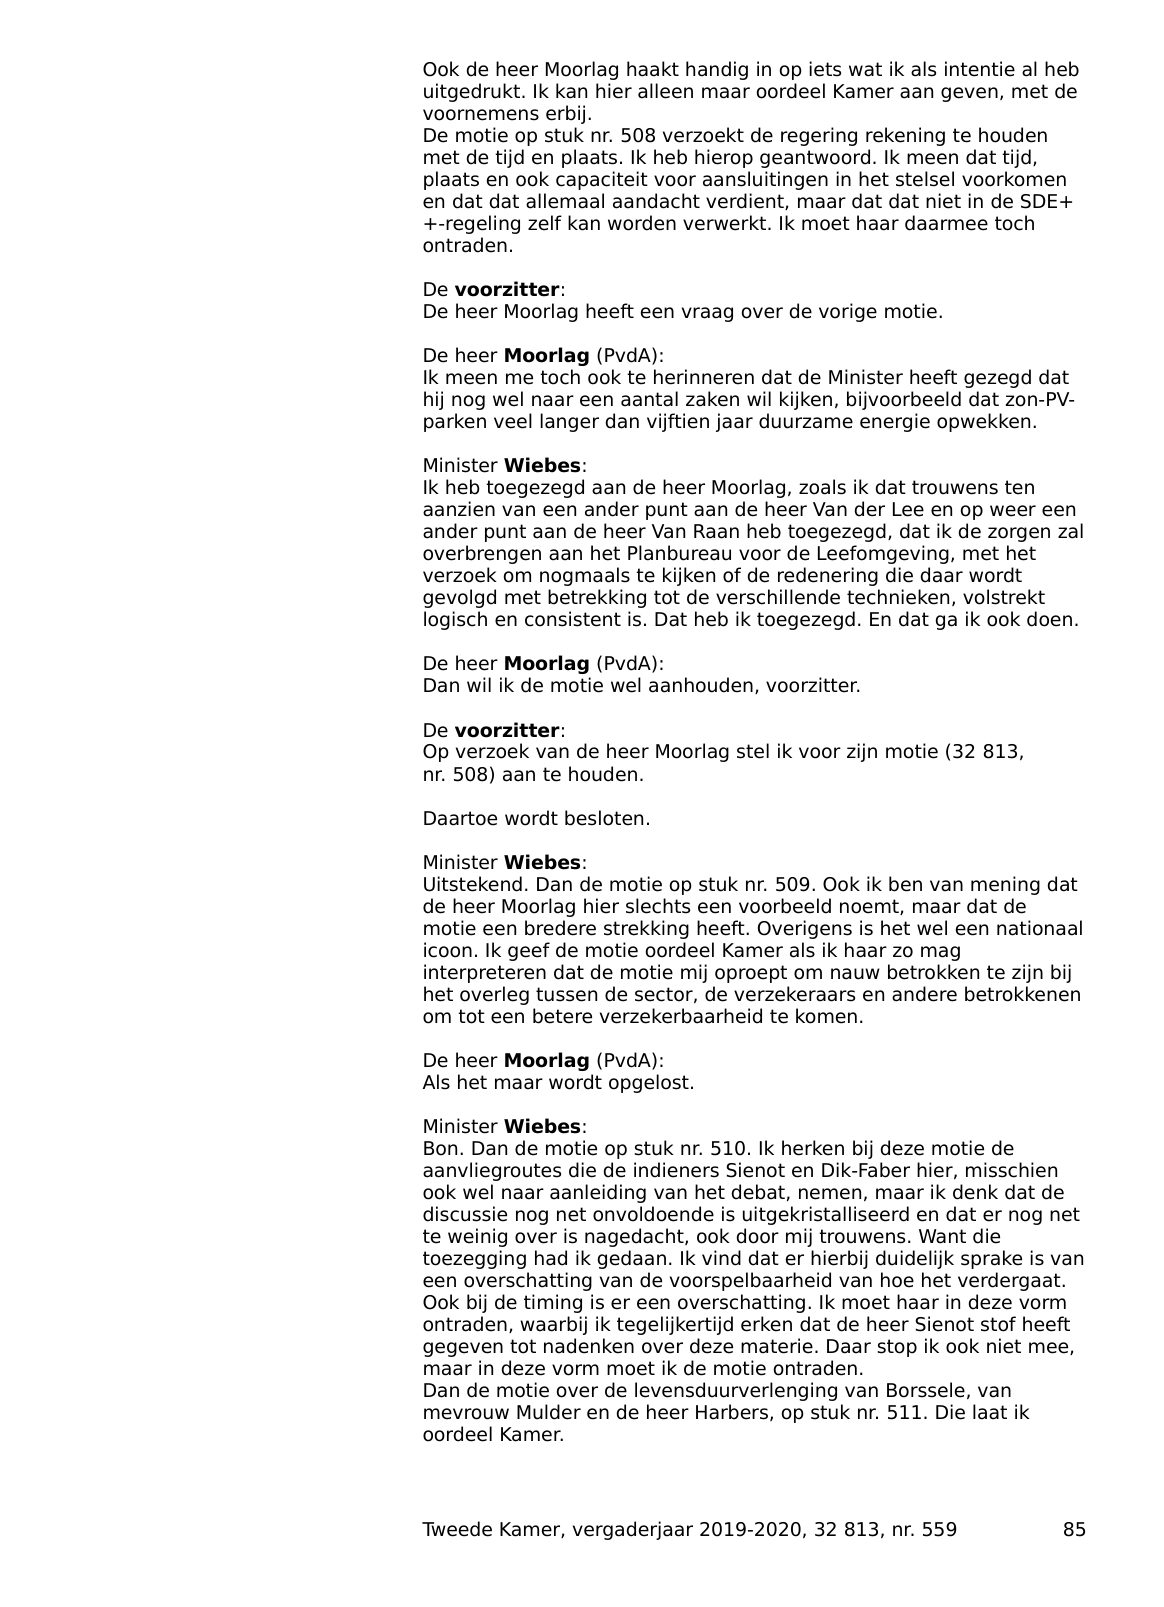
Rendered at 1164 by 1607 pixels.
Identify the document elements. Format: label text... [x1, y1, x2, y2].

text Minister Wiebes: [422, 455, 1087, 477]
text Als het maar wordt opgelost. [422, 1072, 1087, 1094]
text De voorzitter: [422, 279, 1087, 301]
text Op verzoek van de heer Moorlag stel ik voor zijn motie (32 813, nr. 508) aan te houden. [422, 741, 1087, 785]
text Dan wil ik de motie wel aanhouden, voorzitter. [422, 675, 1087, 697]
text Ik heb toegezegd aan de heer Moorlag, zoals ik dat trouwens ten aanzien van een ander punt aan de heer Van der Lee en op weer een ander punt aan de heer Van Raan heb toegezegd, dat ik de zorgen zal overbrengen aan het Planbureau voor de Leefomgeving, met het verzoek om nogmaals te kijken of de redenering die daar wordt gevolgd met betrekking tot de verschillende technieken, volstrekt logisch en consistent is. Dat heb ik toegezegd. En dat ga ik ook doen. [422, 477, 1087, 631]
text De heer Moorlag (PvdA): [422, 345, 1087, 367]
text De heer Moorlag heeft een vraag over de vorige motie. [422, 301, 1087, 323]
text Dan de motie over de levensduurverlenging van Borssele, van mevrouw Mulder en de heer Harbers, op stuk nr. 511. Die laat ik oordeel Kamer. [422, 1380, 1087, 1446]
text De heer Moorlag (PvdA): [422, 1050, 1087, 1072]
text Ook de heer Moorlag haakt handig in op iets wat ik als intentie al heb uitgedrukt. Ik kan hier alleen maar oordeel Kamer aan geven, met de voornemens erbij. [422, 59, 1087, 125]
text De motie op stuk nr. 508 verzoekt de regering rekening te houden met de tijd en plaats. Ik heb hierop geantwoord. Ik meen dat tijd, plaats en ook capaciteit voor aansluitingen in het stelsel voorkomen en dat dat allemaal aandacht verdient, maar dat dat niet in de SDE++-regeling zelf kan worden verwerkt. Ik moet haar daarmee toch ontraden. [422, 125, 1087, 257]
text De heer Moorlag (PvdA): [422, 653, 1087, 675]
text Minister Wiebes: [422, 852, 1087, 874]
text De voorzitter: [422, 719, 1087, 741]
text Ik meen me toch ook te herinneren dat de Minister heeft gezegd dat hij nog wel naar een aantal zaken wil kijken, bijvoorbeeld dat zon-PV-parken veel langer dan vijftien jaar duurzame energie opwekken. [422, 367, 1087, 433]
text Uitstekend. Dan de motie op stuk nr. 509. Ook ik ben van mening dat de heer Moorlag hier slechts een voorbeeld noemt, maar dat de motie een bredere strekking heeft. Overigens is het wel een nationaal icoon. Ik geef de motie oordeel Kamer als ik haar zo mag interpreteren dat de motie mij oproept om nauw betrokken te zijn bij het overleg tussen de sector, de verzekeraars en andere betrokkenen om tot een betere verzekerbaarheid te komen. [422, 874, 1087, 1028]
text Bon. Dan de motie op stuk nr. 510. Ik herken bij deze motie de aanvliegroutes die de indieners Sienot en Dik-Faber hier, misschien ook wel naar aanleiding van het debat, nemen, maar ik denk dat de discussie nog net onvoldoende is uitgekristalliseerd en dat er nog net te weinig over is nagedacht, ook door mij trouwens. Want die toezegging had ik gedaan. Ik vind dat er hierbij duidelijk sprake is van een overschatting van de voorspelbaarheid van hoe het verdergaat. Ook bij de timing is er een overschatting. Ik moet haar in deze vorm ontraden, waarbij ik tegelijkertijd erken dat de heer Sienot stof heeft gegeven tot nadenken over deze materie. Daar stop ik ook niet mee, maar in deze vorm moet ik de motie ontraden. [422, 1138, 1087, 1380]
text Minister Wiebes: [422, 1116, 1087, 1138]
text Daartoe wordt besloten. [422, 808, 1087, 829]
